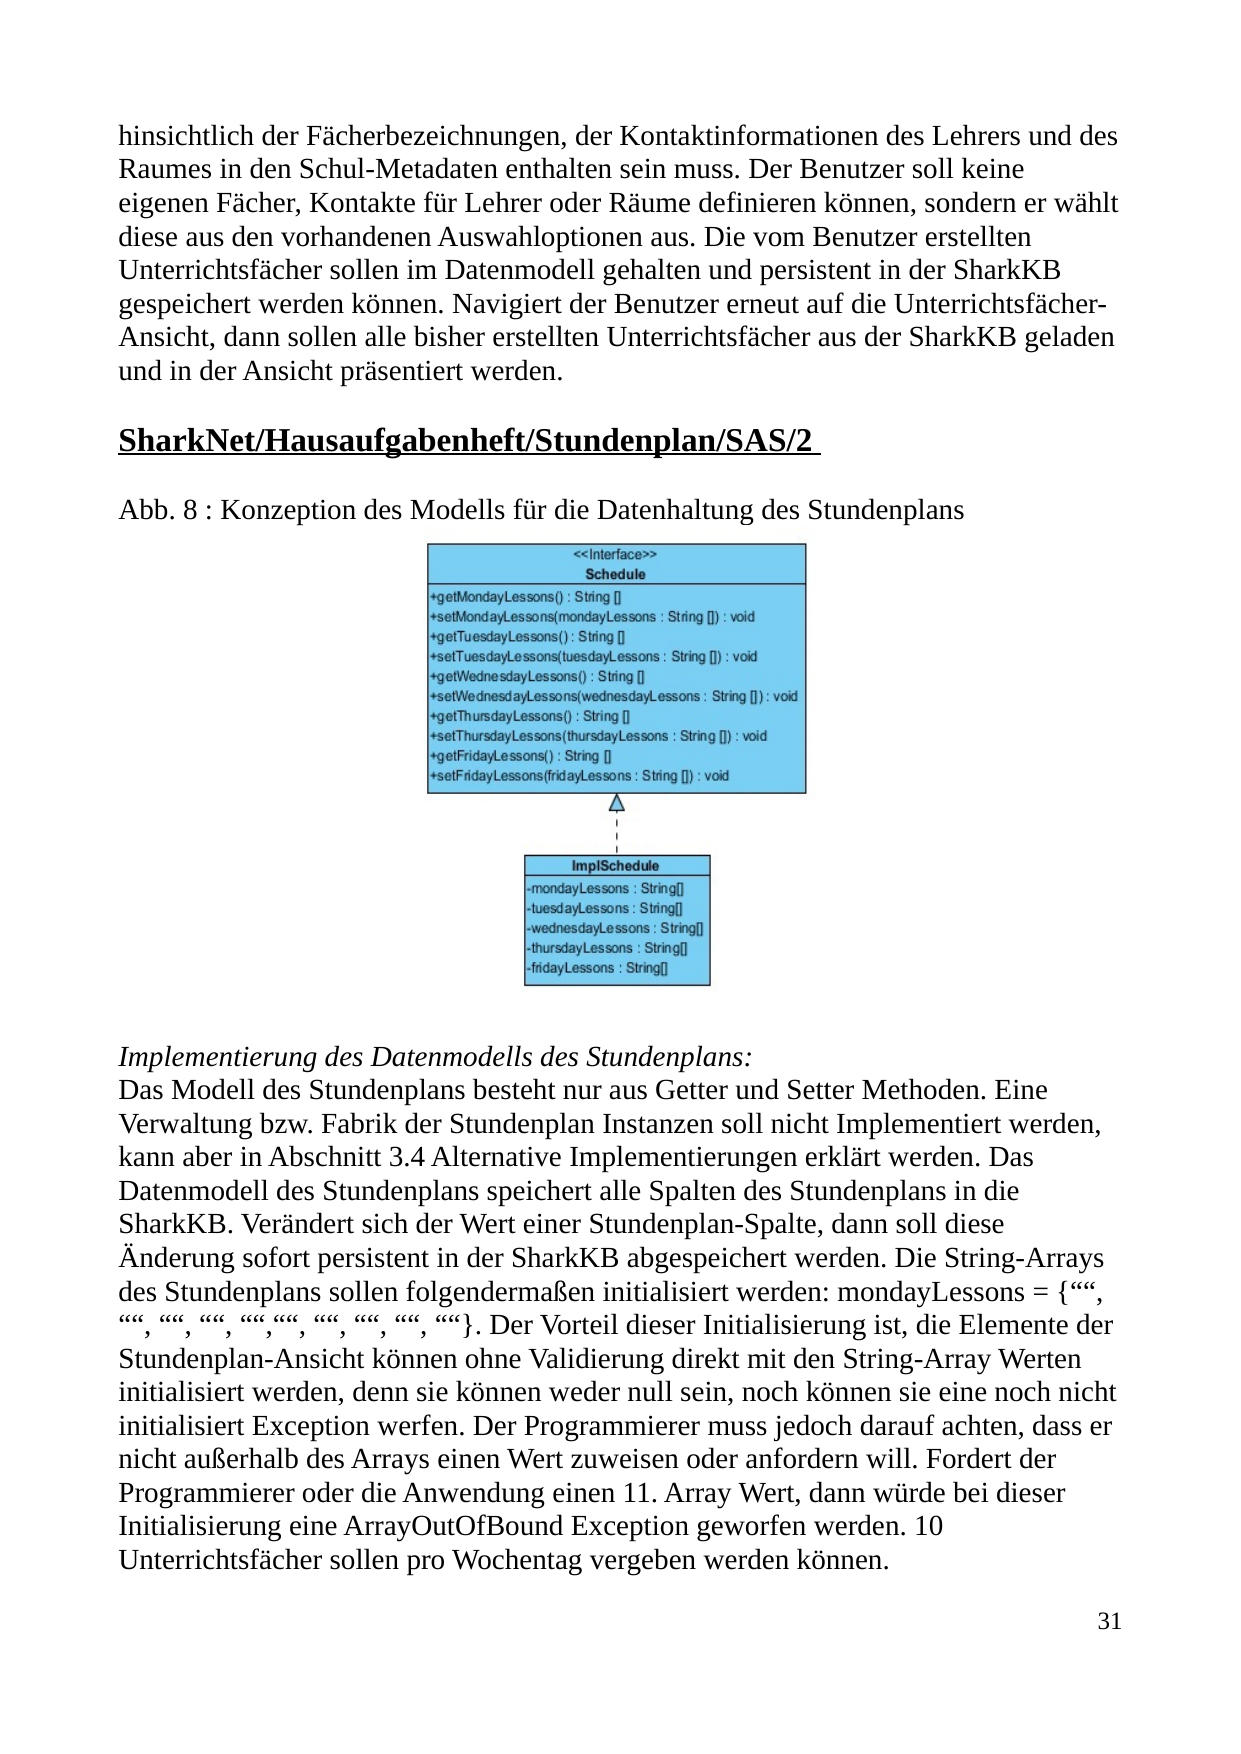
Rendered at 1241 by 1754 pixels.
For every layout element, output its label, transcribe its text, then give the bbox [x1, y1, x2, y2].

picture [404, 525, 836, 1006]
text Abb. 8 : Konzeption des Modells für die Datenhaltung des Stundenplans [118, 492, 1122, 525]
text SharkNet/Hausaufgabenheft/Stundenplan/SAS/2 [118, 420, 1122, 458]
text Das Modell des Stundenplans besteht nur aus Getter und Setter Methoden. Eine Verwaltung bzw. Fabrik der Stundenplan Instanzen soll nicht Implementiert werden, kann aber in Abschnitt 3.4 Alternative Implementierungen erklärt werden. Das Datenmodell des Stundenplans speichert alle Spalten des Stundenplans in die SharkKB. Verändert sich der Wert einer Stundenplan-Spalte, dann soll diese Änderung sofort persistent in der SharkKB abgespeichert werden. Die String-Arrays des Stundenplans sollen folgendermaßen initialisiert werden: mondayLessons = {““, ““, ““, ““, ““,““, ““, ““, ““, ““}. Der Vorteil dieser Initialisierung ist, die Elemente der Stundenplan-Ansicht können ohne Validierung direkt mit den String-Array Werten initialisiert werden, denn sie können weder null sein, noch können sie eine noch nicht initialisiert Exception werfen. Der Programmierer muss jedoch darauf achten, dass er nicht außerhalb des Arrays einen Wert zuweisen oder anfordern will. Fordert der Programmierer oder die Anwendung einen 11. Array Wert, dann würde bei dieser Initialisierung eine ArrayOutOfBound Exception geworfen werden. 10 Unterrichtsfächer sollen pro Wochentag vergeben werden können. [118, 1072, 1122, 1576]
text Implementierung des Datenmodells des Stundenplans: [118, 1039, 1122, 1072]
text hinsichtlich der Fächerbezeichnungen, der Kontaktinformationen des Lehrers und des Raumes in den Schul-Metadaten enthalten sein muss. Der Benutzer soll keine eigenen Fächer, Kontakte für Lehrer oder Räume definieren können, sondern er wählt diese aus den vorhandenen Auswahloptionen aus. Die vom Benutzer erstellten Unterrichtsfächer sollen im Datenmodell gehalten und persistent in der SharkKB gespeichert werden können. Navigiert der Benutzer erneut auf die Unterrichtsfächer-Ansicht, dann sollen alle bisher erstellten Unterrichtsfächer aus der SharkKB geladen und in der Ansicht präsentiert werden. [118, 118, 1122, 386]
